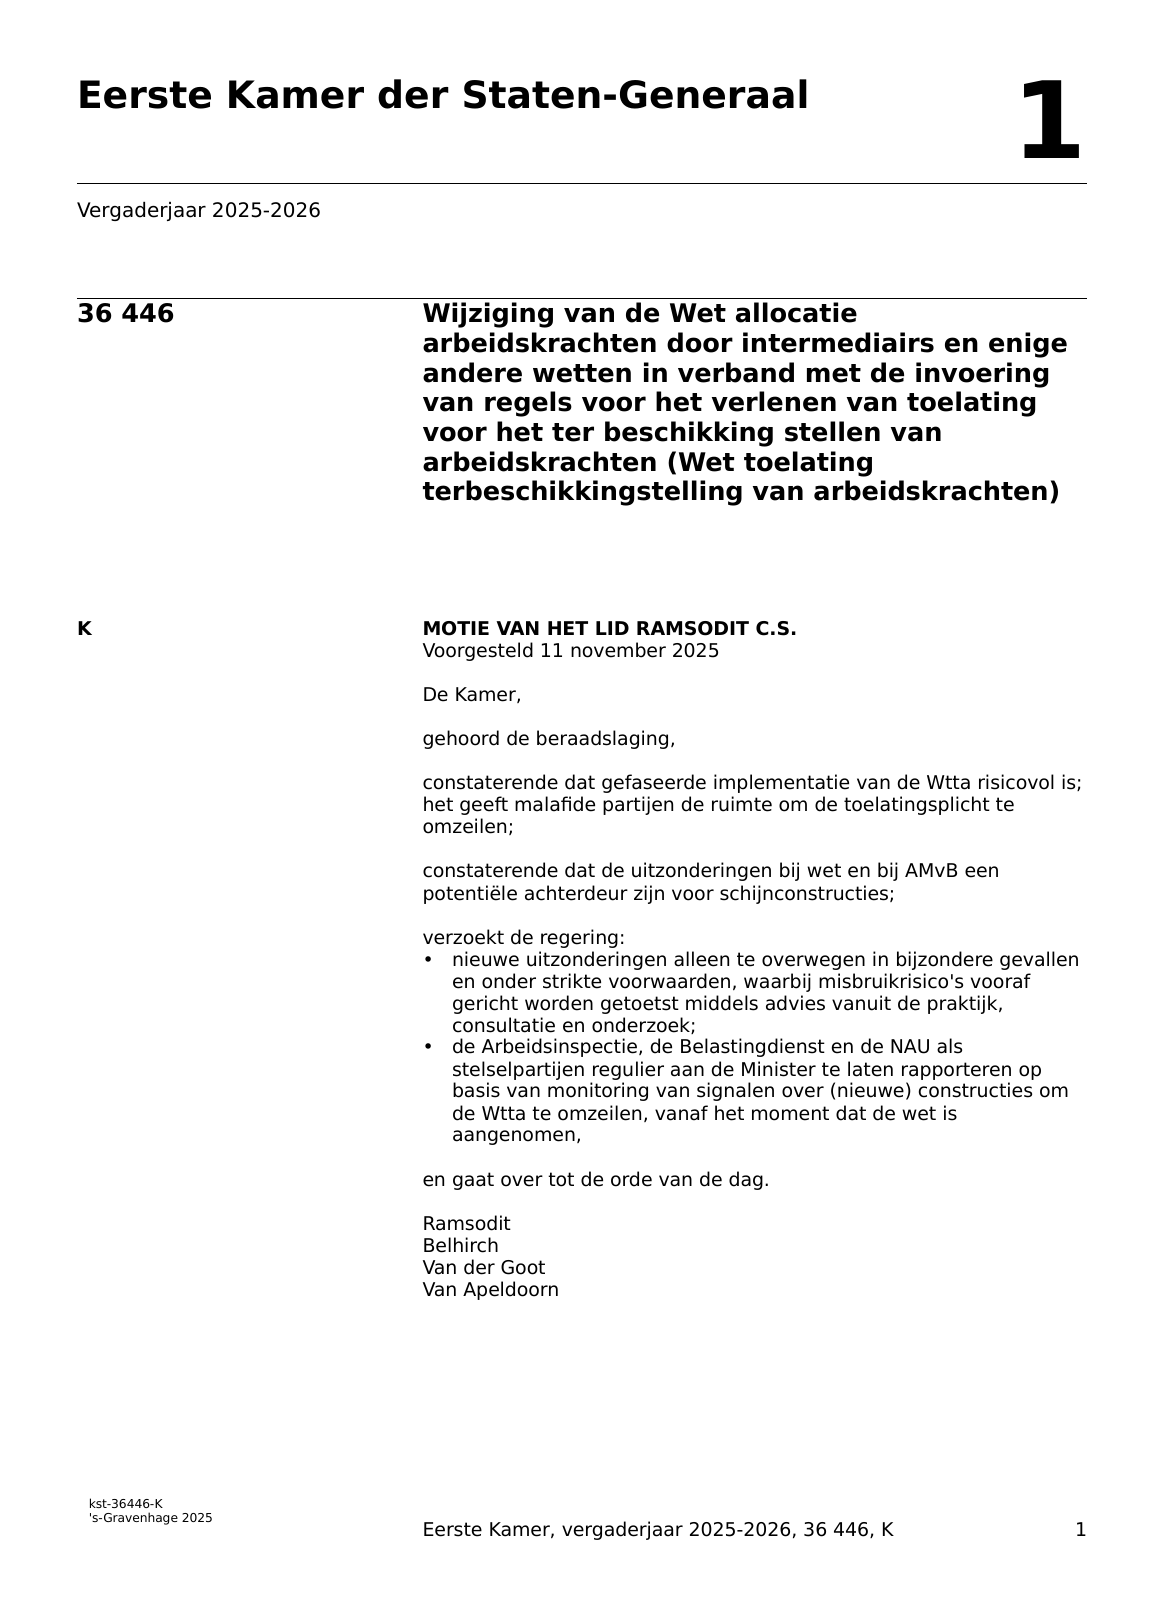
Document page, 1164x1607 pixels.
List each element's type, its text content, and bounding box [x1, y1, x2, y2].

subtitle K MOTIE VAN HET LID RAMSODIT C.S. [77, 618, 1087, 640]
text 's-Gravenhage 2025 [88, 1511, 323, 1525]
text • nieuwe uitzonderingen alleen te overwegen in bijzondere gevallen en onder strikte voorwaarden, waarbij misbruikrisico's vooraf gericht worden getoetst middels advies vanuit de praktijk, consultatie en onderzoek; [422, 948, 1087, 1036]
text De Kamer, [422, 684, 1087, 706]
text kst-36446-K [88, 1497, 323, 1511]
text en gaat over tot de orde van de dag. [422, 1168, 1087, 1191]
text verzoekt de regering: [422, 927, 1087, 948]
text Voorgesteld 11 november 2025 [422, 640, 1087, 662]
subtitle 36 446 Wijziging van de Wet allocatie arbeidskrachten door intermediairs en enige andere wetten in verband met de invoering van regels voor het verlenen van toelating voor het ter beschikking stellen van arbeidskrachten (Wet toelating terbeschikkingstelling van arbeidskrachten) [77, 299, 1087, 507]
text gehoord de beraadslaging, [422, 728, 1087, 750]
table_header 1 [886, 59, 1087, 183]
table_header Eerste Kamer der Staten-Generaal [77, 59, 886, 183]
text Belhirch [422, 1235, 1087, 1257]
text • de Arbeidsinspectie, de Belastingdienst en de NAU als stelselpartijen regulier aan de Minister te laten rapporteren op basis van monitoring van signalen over (nieuwe) constructies om de Wtta te omzeilen, vanaf het moment dat de wet is aangenomen, [422, 1036, 1087, 1146]
table_cell Vergaderjaar 2025-2026 [77, 184, 1087, 298]
text constaterende dat de uitzonderingen bij wet en bij AMvB een potentiële achterdeur zijn voor schijnconstructies; [422, 860, 1087, 904]
text Van der Goot [422, 1257, 1087, 1279]
text Ramsodit [422, 1213, 1087, 1235]
text constaterende dat gefaseerde implementatie van de Wtta risicovol is; het geeft malafide partijen de ruimte om de toelatingsplicht te omzeilen; [422, 772, 1087, 838]
text Van Apeldoorn [422, 1279, 1087, 1301]
